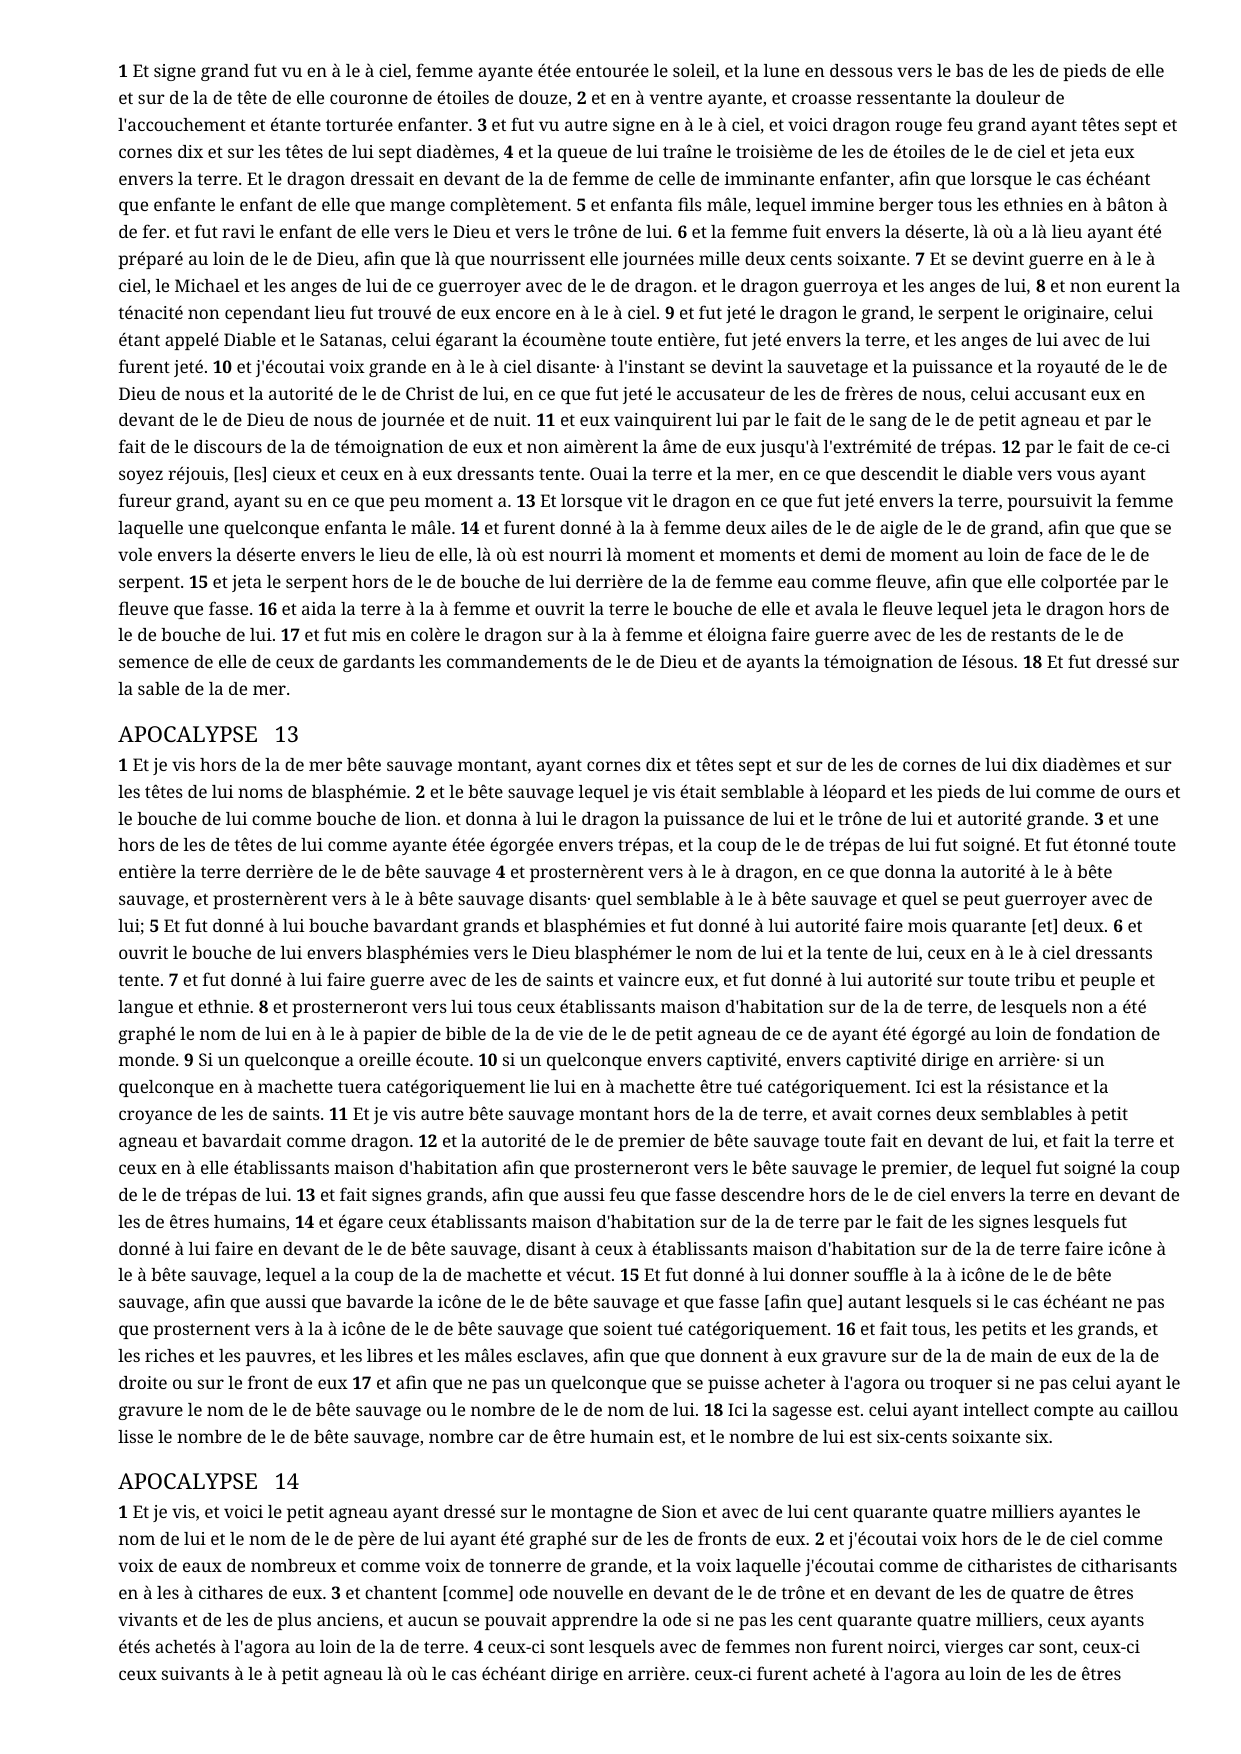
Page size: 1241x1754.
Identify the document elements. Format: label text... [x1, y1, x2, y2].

text APOCALYPSE 13 [118, 719, 1181, 748]
text 1 Et signe grand fut vu en à le à ciel, femme ayante étée entourée le soleil, et la lune en dessous vers le bas de les de pieds de elle et sur de la de tête de elle couronne de étoiles de douze, 2 et en à ventre ayante, et croasse ressentante la douleur de l'accouchement et étante torturée enfanter. 3 et fut vu autre signe en à le à ciel, et voici dragon rouge feu grand ayant têtes sept et cornes dix et sur les têtes de lui sept diadèmes, 4 et la queue de lui traîne le troisième de les de étoiles de le de ciel et jeta eux envers la terre. Et le dragon dressait en devant de la de femme de celle de imminante enfanter, afin que lorsque le cas échéant que enfante le enfant de elle que mange complètement. 5 et enfanta fils mâle, lequel immine berger tous les ethnies en à bâton à de fer. et fut ravi le enfant de elle vers le Dieu et vers le trône de lui. 6 et la femme fuit envers la déserte, là où a là lieu ayant été préparé au loin de le de Dieu, afin que là que nourrissent elle journées mille deux cents soixante. 7 Et se devint guerre en à le à ciel, le Michael et les anges de lui de ce guerroyer avec de le de dragon. et le dragon guerroya et les anges de lui, 8 et non eurent la ténacité non cependant lieu fut trouvé de eux encore en à le à ciel. 9 et fut jeté le dragon le grand, le serpent le originaire, celui étant appelé Diable et le Satanas, celui égarant la écoumène toute entière, fut jeté envers la terre, et les anges de lui avec de lui furent jeté. 10 et j'écoutai voix grande en à le à ciel disante· à l'instant se devint la sauvetage et la puissance et la royauté de le de Dieu de nous et la autorité de le de Christ de lui, en ce que fut jeté le accusateur de les de frères de nous, celui accusant eux en devant de le de Dieu de nous de journée et de nuit. 11 et eux vainquirent lui par le fait de le sang de le de petit agneau et par le fait de le discours de la de témoignation de eux et non aimèrent la âme de eux jusqu'à l'extrémité de trépas. 12 par le fait de ce-ci soyez réjouis, [les] cieux et ceux en à eux dressants tente. Ouai la terre et la mer, en ce que descendit le diable vers vous ayant fureur grand, ayant su en ce que peu moment a. 13 Et lorsque vit le dragon en ce que fut jeté envers la terre, poursuivit la femme laquelle une quelconque enfanta le mâle. 14 et furent donné à la à femme deux ailes de le de aigle de le de grand, afin que que se vole envers la déserte envers le lieu de elle, là où est nourri là moment et moments et demi de moment au loin de face de le de serpent. 15 et jeta le serpent hors de le de bouche de lui derrière de la de femme eau comme fleuve, afin que elle colportée par le fleuve que fasse. 16 et aida la terre à la à femme et ouvrit la terre le bouche de elle et avala le fleuve lequel jeta le dragon hors de le de bouche de lui. 17 et fut mis en colère le dragon sur à la à femme et éloigna faire guerre avec de les de restants de le de semence de elle de ceux de gardants les commandements de le de Dieu et de ayants la témoignation de Iésous. 18 Et fut dressé sur la sable de la de mer. [118, 59, 1181, 701]
text 1 Et je vis, et voici le petit agneau ayant dressé sur le montagne de Sion et avec de lui cent quarante quatre milliers ayantes le nom de lui et le nom de le de père de lui ayant été graphé sur de les de fronts de eux. 2 et j'écoutai voix hors de le de ciel comme voix de eaux de nombreux et comme voix de tonnerre de grande, et la voix laquelle j'écoutai comme de citharistes de citharisants en à les à cithares de eux. 3 et chantent [comme] ode nouvelle en devant de le de trône et en devant de les de quatre de êtres vivants et de les de plus anciens, et aucun se pouvait apprendre la ode si ne pas les cent quarante quatre milliers, ceux ayants étés achetés à l'agora au loin de la de terre. 4 ceux-ci sont lesquels avec de femmes non furent noirci, vierges car sont, ceux-ci ceux suivants à le à petit agneau là où le cas échéant dirige en arrière. ceux-ci furent acheté à l'agora au loin de les de êtres [118, 1500, 1181, 1685]
text APOCALYPSE 14 [118, 1466, 1181, 1496]
text 1 Et je vis hors de la de mer bête sauvage montant, ayant cornes dix et têtes sept et sur de les de cornes de lui dix diadèmes et sur les têtes de lui noms de blasphémie. 2 et le bête sauvage lequel je vis était semblable à léopard et les pieds de lui comme de ours et le bouche de lui comme bouche de lion. et donna à lui le dragon la puissance de lui et le trône de lui et autorité grande. 3 et une hors de les de têtes de lui comme ayante étée égorgée envers trépas, et la coup de le de trépas de lui fut soigné. Et fut étonné toute entière la terre derrière de le de bête sauvage 4 et prosternèrent vers à le à dragon, en ce que donna la autorité à le à bête sauvage, et prosternèrent vers à le à bête sauvage disants· quel semblable à le à bête sauvage et quel se peut guerroyer avec de lui; 5 Et fut donné à lui bouche bavardant grands et blasphémies et fut donné à lui autorité faire mois quarante [et] deux. 6 et ouvrit le bouche de lui envers blasphémies vers le Dieu blasphémer le nom de lui et la tente de lui, ceux en à le à ciel dressants tente. 7 et fut donné à lui faire guerre avec de les de saints et vaincre eux, et fut donné à lui autorité sur toute tribu et peuple et langue et ethnie. 8 et prosterneront vers lui tous ceux établissants maison d'habitation sur de la de terre, de lesquels non a été graphé le nom de lui en à le à papier de bible de la de vie de le de petit agneau de ce de ayant été égorgé au loin de fondation de monde. 9 Si un quelconque a oreille écoute. 10 si un quelconque envers captivité, envers captivité dirige en arrière· si un quelconque en à machette tuera catégoriquement lie lui en à machette être tué catégoriquement. Ici est la résistance et la croyance de les de saints. 11 Et je vis autre bête sauvage montant hors de la de terre, et avait cornes deux semblables à petit agneau et bavardait comme dragon. 12 et la autorité de le de premier de bête sauvage toute fait en devant de lui, et fait la terre et ceux en à elle établissants maison d'habitation afin que prosterneront vers le bête sauvage le premier, de lequel fut soigné la coup de le de trépas de lui. 13 et fait signes grands, afin que aussi feu que fasse descendre hors de le de ciel envers la terre en devant de les de êtres humains, 14 et égare ceux établissants maison d'habitation sur de la de terre par le fait de les signes lesquels fut donné à lui faire en devant de le de bête sauvage, disant à ceux à établissants maison d'habitation sur de la de terre faire icône à le à bête sauvage, lequel a la coup de la de machette et vécut. 15 Et fut donné à lui donner souffle à la à icône de le de bête sauvage, afin que aussi que bavarde la icône de le de bête sauvage et que fasse [afin que] autant lesquels si le cas échéant ne pas que prosternent vers à la à icône de le de bête sauvage que soient tué catégoriquement. 16 et fait tous, les petits et les grands, et les riches et les pauvres, et les libres et les mâles esclaves, afin que que donnent à eux gravure sur de la de main de eux de la de droite ou sur le front de eux 17 et afin que ne pas un quelconque que se puisse acheter à l'agora ou troquer si ne pas celui ayant le gravure le nom de le de bête sauvage ou le nombre de le de nom de lui. 18 Ici la sagesse est. celui ayant intellect compte au caillou lisse le nombre de le de bête sauvage, nombre car de être humain est, et le nombre de lui est six-cents soixante six. [118, 753, 1181, 1448]
